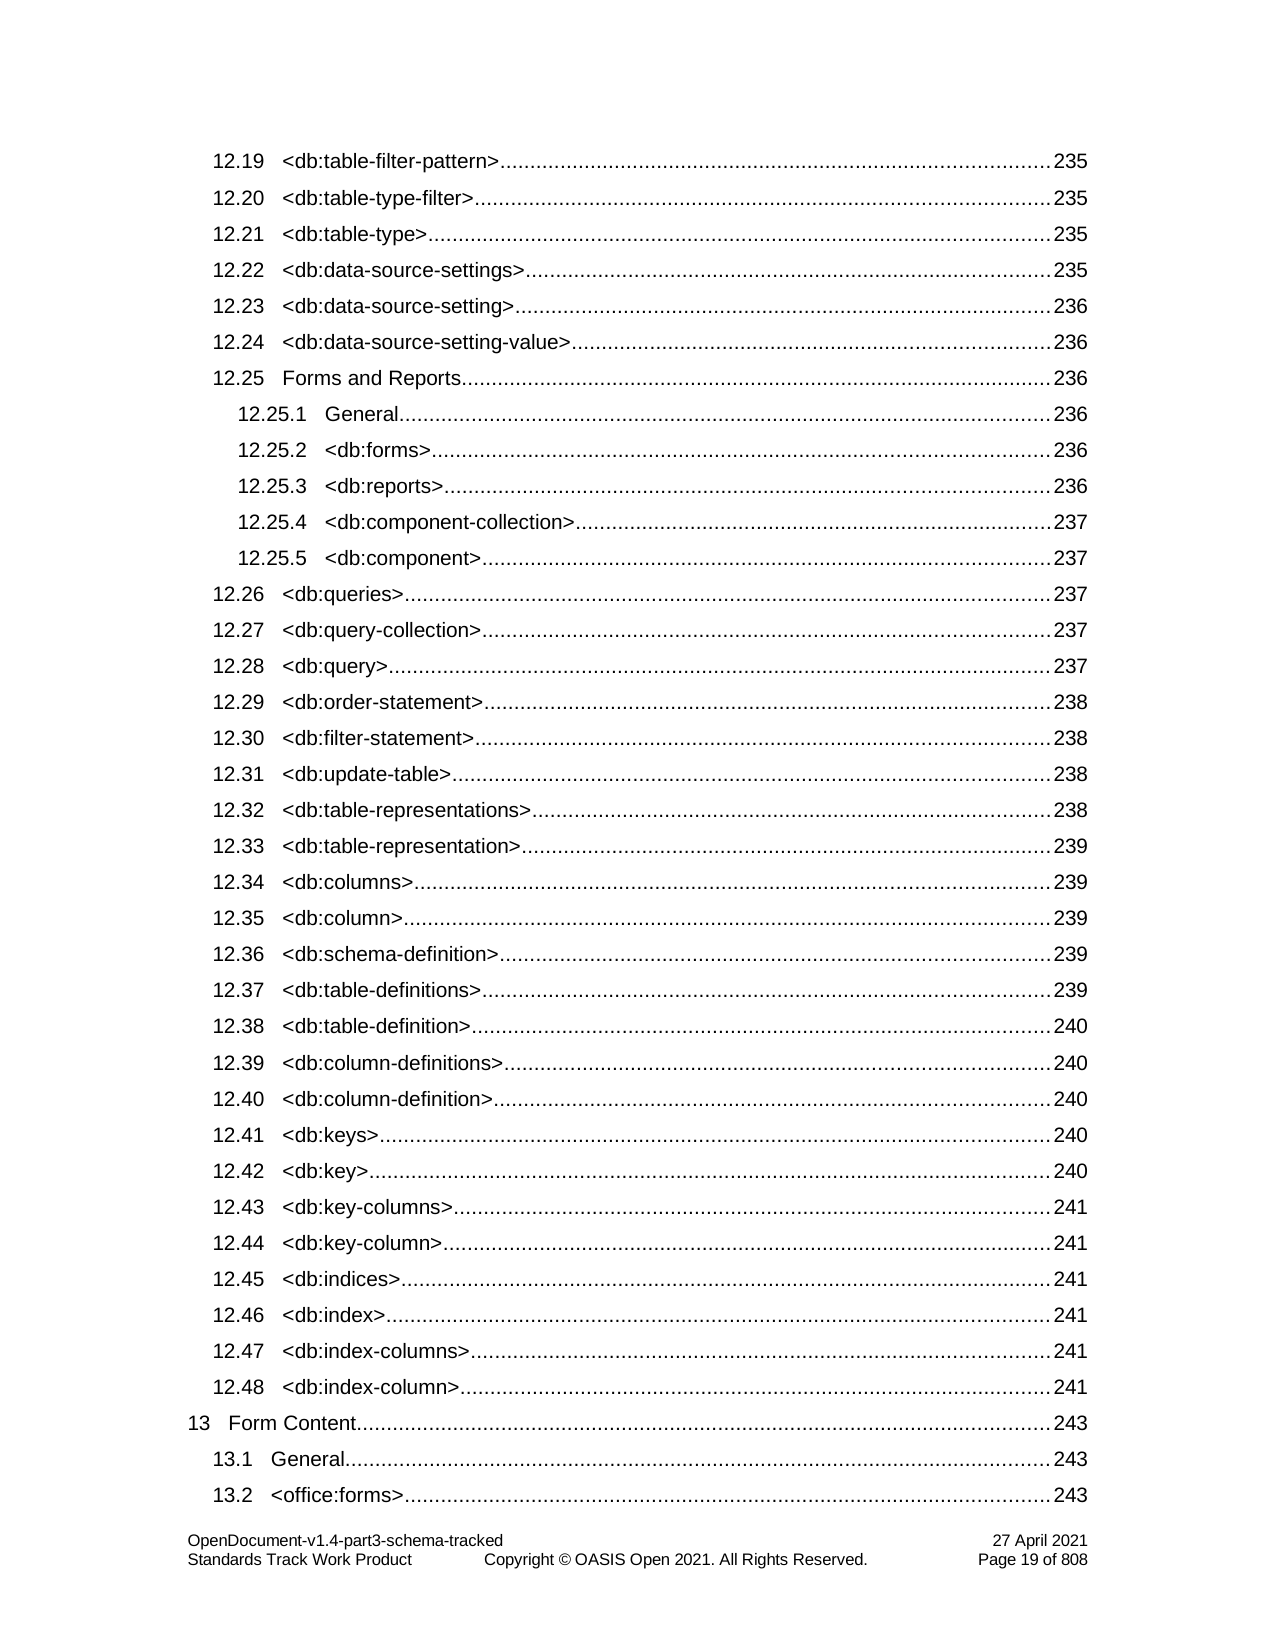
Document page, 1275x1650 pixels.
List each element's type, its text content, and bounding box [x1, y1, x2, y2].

text 12.48 <db:index-column> 241 [212, 1375, 1088, 1399]
text 12.31 <db:update-table> 238 [212, 763, 1088, 786]
text 12.40 <db:column-definition> 240 [212, 1087, 1088, 1111]
text 12.33 <db:table-representation> 239 [212, 835, 1088, 858]
text 12.45 <db:indices> 241 [212, 1267, 1088, 1291]
text 13 Form Content 243 [187, 1411, 1088, 1435]
text 13.1 General 243 [212, 1447, 1088, 1471]
text 12.44 <db:key-column> 241 [212, 1231, 1088, 1255]
text 12.42 <db:key> 240 [212, 1159, 1088, 1183]
text 12.34 <db:columns> 239 [212, 871, 1088, 894]
text 12.27 <db:query-collection> 237 [212, 618, 1088, 642]
text 12.29 <db:order-statement> 238 [212, 691, 1088, 714]
text 12.36 <db:schema-definition> 239 [212, 943, 1088, 966]
text 12.41 <db:keys> 240 [212, 1123, 1088, 1147]
text 12.25.5 <db:component> 237 [237, 546, 1088, 570]
text 12.35 <db:column> 239 [212, 907, 1088, 930]
text 12.28 <db:query> 237 [212, 654, 1088, 678]
text 12.26 <db:queries> 237 [212, 582, 1088, 606]
text 12.46 <db:index> 241 [212, 1303, 1088, 1327]
text 12.39 <db:column-definitions> 240 [212, 1051, 1088, 1074]
text 12.30 <db:filter-statement> 238 [212, 727, 1088, 750]
text 12.25.1 General 236 [237, 402, 1088, 426]
text 12.22 <db:data-source-settings> 235 [212, 258, 1088, 282]
text 12.47 <db:index-columns> 241 [212, 1339, 1088, 1363]
text 12.20 <db:table-type-filter> 235 [212, 186, 1088, 209]
text 12.38 <db:table-definition> 240 [212, 1015, 1088, 1038]
text 12.43 <db:key-columns> 241 [212, 1195, 1088, 1219]
text 12.25.2 <db:forms> 236 [237, 438, 1088, 462]
text 12.32 <db:table-representations> 238 [212, 799, 1088, 822]
text 12.25 Forms and Reports 236 [212, 366, 1088, 390]
text 12.21 <db:table-type> 235 [212, 222, 1088, 246]
text 13.2 <office:forms> 243 [212, 1483, 1088, 1507]
text 12.24 <db:data-source-setting-value> 236 [212, 330, 1088, 354]
text 12.19 <db:table-filter-pattern> 235 [212, 150, 1088, 173]
text 12.25.3 <db:reports> 236 [237, 474, 1088, 498]
text 12.25.4 <db:component-collection> 237 [237, 510, 1088, 534]
text 12.37 <db:table-definitions> 239 [212, 979, 1088, 1002]
text 12.23 <db:data-source-setting> 236 [212, 294, 1088, 318]
